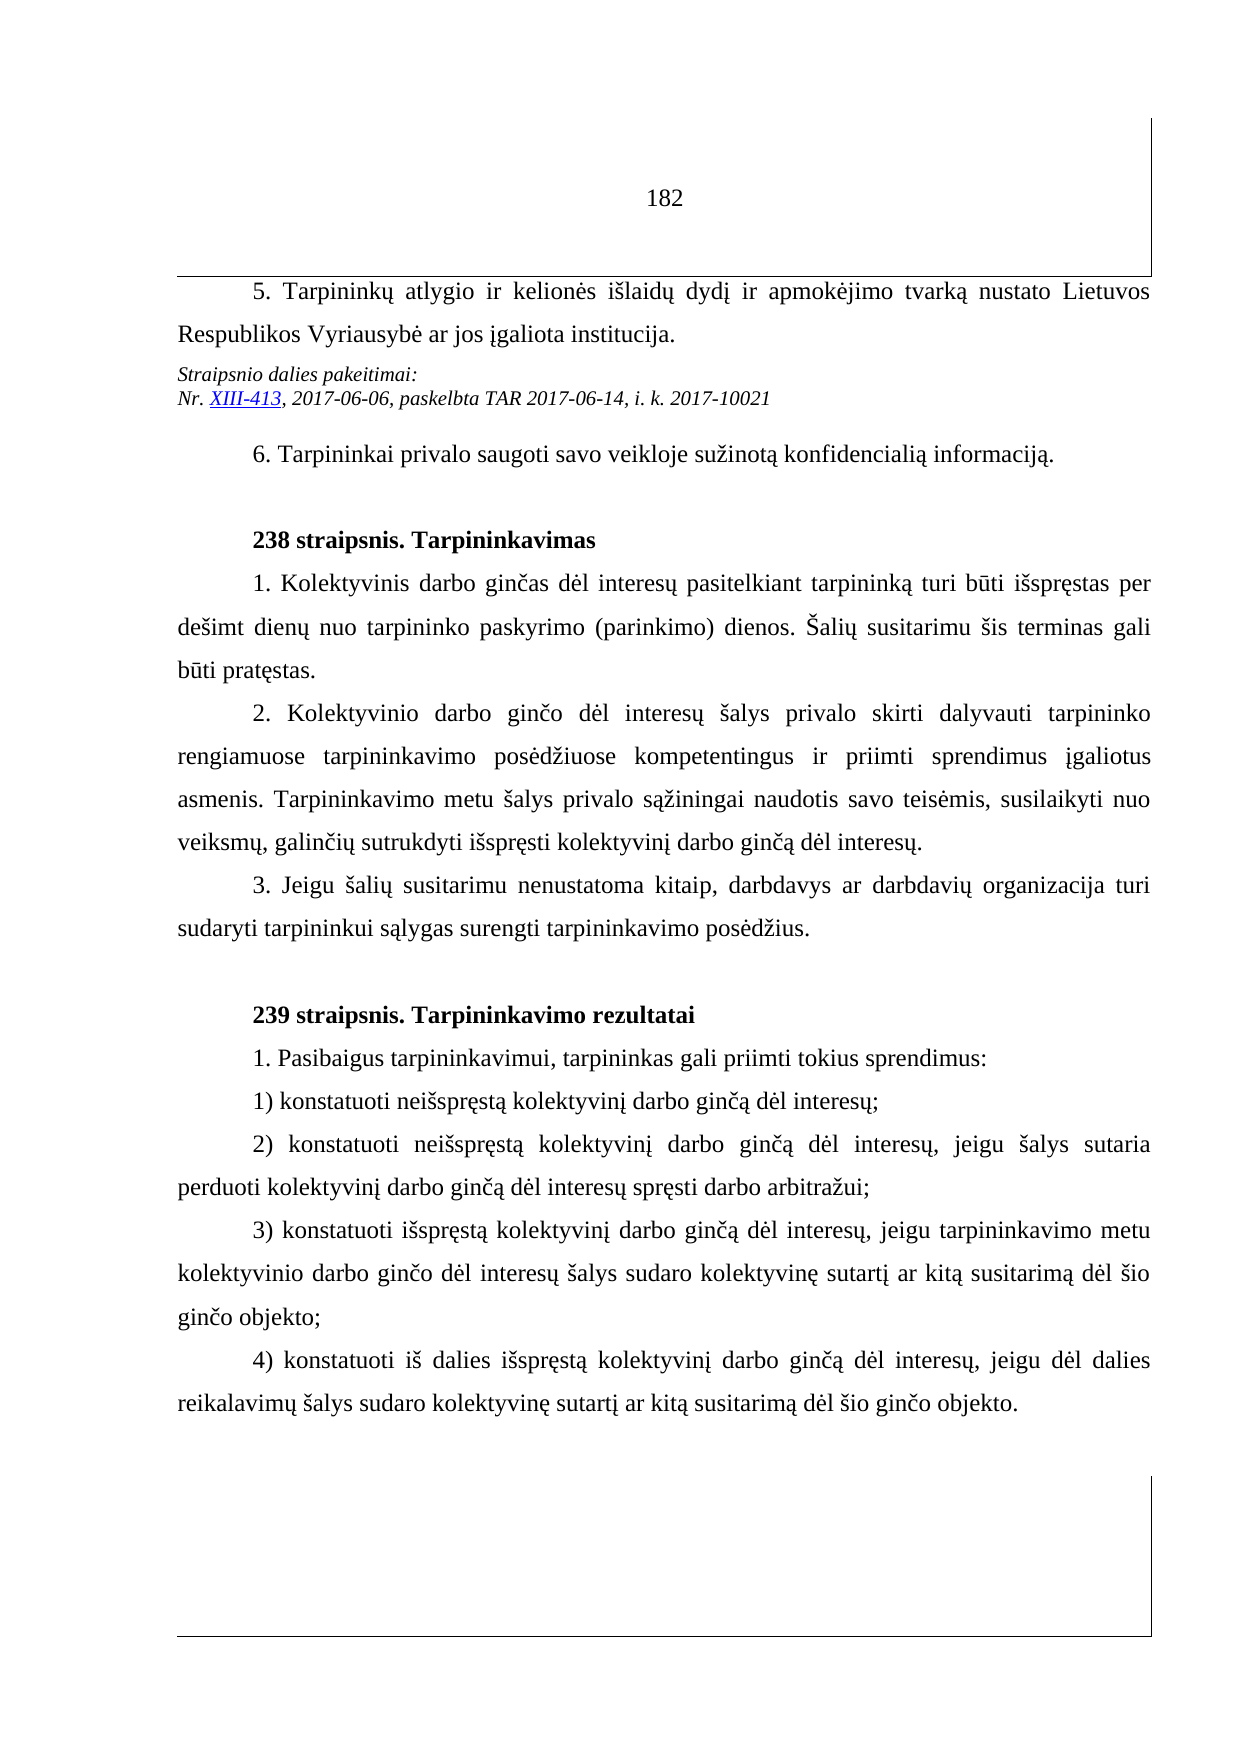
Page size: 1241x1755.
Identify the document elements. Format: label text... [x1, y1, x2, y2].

text 6. Tarpininkai privalo saugoti savo veikloje sužinotą konfidencialią informaciją. [177, 439, 1152, 468]
text Straipsnio dalies pakeitimai: [177, 362, 1152, 386]
text Nr. XIII-413, 2017-06-06, paskelbta TAR 2017-06-14, i. k. 2017-10021 [177, 386, 1152, 410]
text 5. Tarpininkų atlygio ir kelionės išlaidų dydį ir apmokėjimo tvarką nustato Lietuvos Respublikos Vyriausybė ar jos įgaliota institucija. [177, 276, 1152, 348]
subtitle 238 straipsnis. Tarpininkavimas [177, 525, 1152, 554]
text 1. Pasibaigus tarpininkavimui, tarpininkas gali priimti tokius sprendimus: [177, 1043, 1152, 1072]
text 4) konstatuoti iš dalies išspręstą kolektyvinį darbo ginčą dėl interesų, jeigu dėl dalies reikalavimų šalys sudaro kolektyvinę sutartį ar kitą susitarimą dėl šio ginčo objekto. [177, 1345, 1152, 1417]
text 1) konstatuoti neišspręstą kolektyvinį darbo ginčą dėl interesų; [177, 1086, 1152, 1115]
text 2. Kolektyvinio darbo ginčo dėl interesų šalys privalo skirti dalyvauti tarpininko rengiamuose tarpininkavimo posėdžiuose kompetentingus ir priimti sprendimus įgaliotus asmenis. Tarpininkavimo metu šalys privalo sąžiningai naudotis savo teisėmis, susilaikyti nuo veiksmų, galinčių sutrukdyti išspręsti kolektyvinį darbo ginčą dėl interesų. [177, 698, 1152, 856]
text 3) konstatuoti išspręstą kolektyvinį darbo ginčą dėl interesų, jeigu tarpininkavimo metu kolektyvinio darbo ginčo dėl interesų šalys sudaro kolektyvinę sutartį ar kitą susitarimą dėl šio ginčo objekto; [177, 1215, 1152, 1330]
text 3. Jeigu šalių susitarimu nenustatoma kitaip, darbdavys ar darbdavių organizacija turi sudaryti tarpininkui sąlygas surengti tarpininkavimo posėdžius. [177, 870, 1152, 942]
text 1. Kolektyvinis darbo ginčas dėl interesų pasitelkiant tarpininką turi būti išspręstas per dešimt dienų nuo tarpininko paskyrimo (parinkimo) dienos. Šalių susitarimu šis terminas gali būti pratęstas. [177, 568, 1152, 683]
subtitle 239 straipsnis. Tarpininkavimo rezultatai [177, 1000, 1152, 1028]
text 2) konstatuoti neišspręstą kolektyvinį darbo ginčą dėl interesų, jeigu šalys sutaria perduoti kolektyvinį darbo ginčą dėl interesų spręsti darbo arbitražui; [177, 1129, 1152, 1201]
